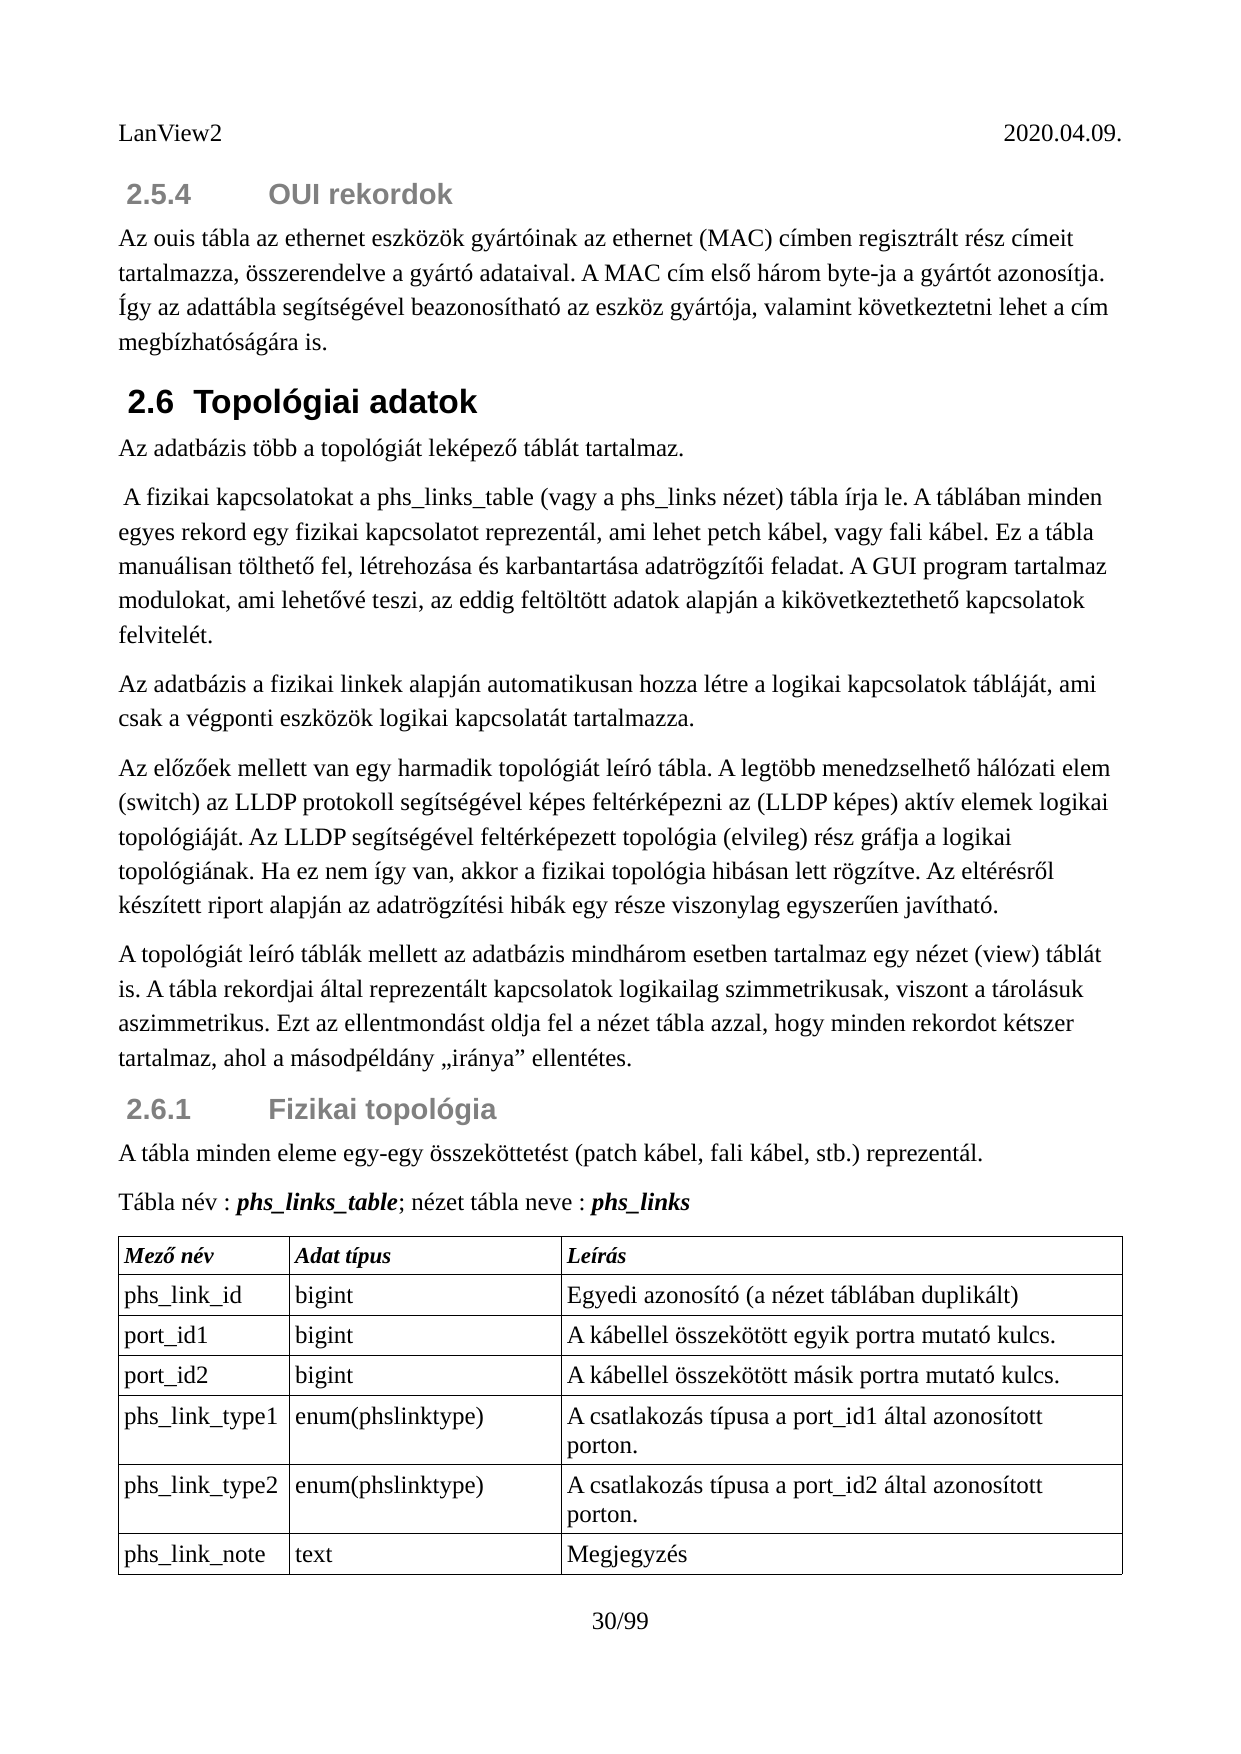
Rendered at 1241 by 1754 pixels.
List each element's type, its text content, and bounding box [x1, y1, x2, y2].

table_header Adat típus [290, 1237, 561, 1274]
table_cell bigint [290, 1356, 561, 1395]
table_header Leírás [562, 1237, 1122, 1274]
text Tábla név : phs_links_table; nézet tábla neve : phs_links [118, 1187, 1122, 1216]
table_header Mező név [119, 1237, 289, 1274]
text A topológiát leíró táblák mellett az adatbázis mindhárom esetben tartalmaz egy nézet (view) táblát is. A tábla rekordjai által reprezentált kapcsolatok logikailag szimmetrikusak, viszont a tárolásuk aszimmetrikus. Ezt az ellentmondást oldja fel a nézet tábla azzal, hogy minden rekordot kétszer tartalmaz, ahol a másodpéldány „iránya” ellentétes. [118, 939, 1122, 1072]
table_cell A csatlakozás típusa a port_id1 által azonosított porton. [562, 1396, 1122, 1464]
table_cell phs_link_type1 [119, 1396, 289, 1464]
subtitle Topológiai adatok [118, 382, 1122, 421]
table_cell enum(phslinktype) [290, 1396, 561, 1464]
table_cell Megjegyzés [562, 1534, 1122, 1573]
text Az ouis tábla az ethernet eszközök gyártóinak az ethernet (MAC) címben regisztrált rész címeit tartalmazza, összerendelve a gyártó adataival. A MAC cím első három byte-ja a gyártót azonosítja. Így az adattábla segítségével beazonosítható az eszköz gyártója, valamint következtetni lehet a cím megbízhatóságára is. [118, 223, 1122, 355]
table_cell phs_link_note [119, 1534, 289, 1573]
table_cell phs_link_id [119, 1275, 289, 1314]
table_cell A csatlakozás típusa a port_id2 által azonosított porton. [562, 1465, 1122, 1533]
text A fizikai kapcsolatokat a phs_links_table (vagy a phs_links nézet) tábla írja le. A táblában minden egyes rekord egy fizikai kapcsolatot reprezentál, ami lehet petch kábel, vagy fali kábel. Ez a tábla manuálisan tölthető fel, létrehozása és karbantartása adatrögzítői feladat. A GUI program tartalmaz modulokat, ami lehetővé teszi, az eddig feltöltött adatok alapján a kikövetkeztethető kapcsolatok felvitelét. [118, 482, 1122, 649]
table_cell A kábellel összekötött másik portra mutató kulcs. [562, 1356, 1122, 1395]
table_cell Egyedi azonosító (a nézet táblában duplikált) [562, 1275, 1122, 1314]
table_cell A kábellel összekötött egyik portra mutató kulcs. [562, 1316, 1122, 1355]
table_cell bigint [290, 1275, 561, 1314]
table_cell text [290, 1534, 561, 1573]
text Az adatbázis több a topológiát leképező táblát tartalmaz. [118, 433, 1122, 462]
text Az adatbázis a fizikai linkek alapján automatikusan hozza létre a logikai kapcsolatok tábláját, ami csak a végponti eszközök logikai kapcsolatát tartalmazza. [118, 669, 1122, 732]
subtitle OUI rekordok [118, 177, 1122, 211]
table_cell port_id2 [119, 1356, 289, 1395]
table_cell port_id1 [119, 1316, 289, 1355]
subtitle Fizikai topológia [118, 1092, 1122, 1126]
text A tábla minden eleme egy-egy összeköttetést (patch kábel, fali kábel, stb.) reprezentál. [118, 1138, 1122, 1167]
text Az előzőek mellett van egy harmadik topológiát leíró tábla. A legtöbb menedzselhető hálózati elem (switch) az LLDP protokoll segítségével képes feltérképezni az (LLDP képes) aktív elemek logikai topológiáját. Az LLDP segítségével feltérképezett topológia (elvileg) rész gráfja a logikai topológiának. Ha ez nem így van, akkor a fizikai topológia hibásan lett rögzítve. Az eltérésről készített riport alapján az adatrögzítési hibák egy része viszonylag egyszerűen javítható. [118, 753, 1122, 919]
table_cell bigint [290, 1316, 561, 1355]
table_cell phs_link_type2 [119, 1465, 289, 1533]
table_cell enum(phslinktype) [290, 1465, 561, 1533]
